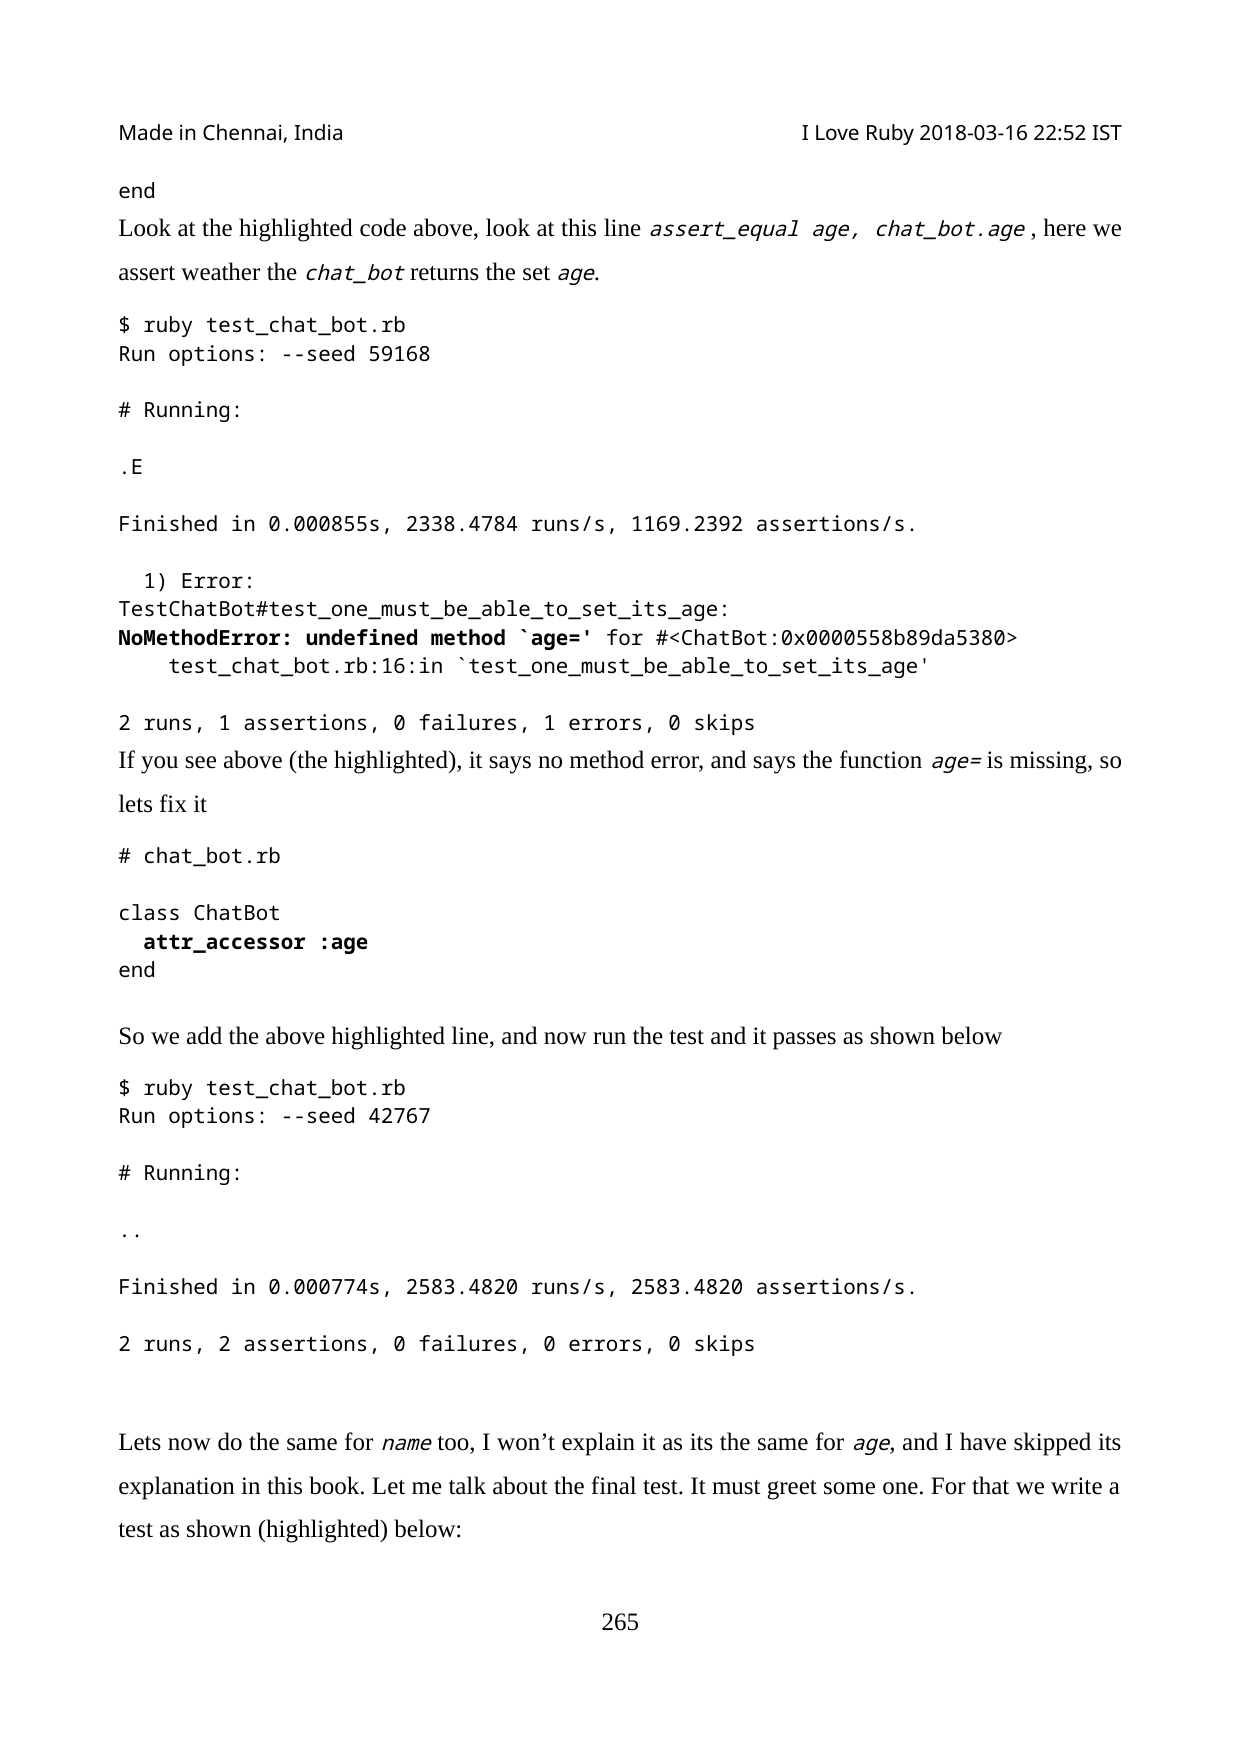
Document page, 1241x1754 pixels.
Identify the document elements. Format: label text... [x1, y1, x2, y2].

text $ ruby test_chat_bot.rb [118, 310, 1122, 339]
text TestChatBot#test_one_must_be_able_to_set_its_age: [118, 594, 1122, 623]
text Run options: --seed 42767 [118, 1101, 1122, 1130]
text end [118, 176, 1122, 204]
text # Running: [118, 396, 1122, 424]
text Lets now do the same for name too, I won’t explain it as its the same for age, and I have skipped its explanation in this book. Let me talk about the final test. It must greet some one. For that we write a test as shown (highlighted) below: [118, 1427, 1122, 1543]
text test_chat_bot.rb:16:in `test_one_must_be_able_to_set_its_age' [118, 651, 1122, 680]
text .E [118, 452, 1122, 481]
text Run options: --seed 59168 [118, 339, 1122, 367]
text class ChatBot [118, 898, 1122, 927]
text 1) Error: [118, 566, 1122, 594]
text If you see above (the highlighted), it says no method error, and says the function age= is missing, so lets fix it [118, 746, 1122, 818]
text # chat_bot.rb [118, 841, 1122, 870]
text 2 runs, 2 assertions, 0 failures, 0 errors, 0 skips [118, 1329, 1122, 1357]
text So we add the above highlighted line, and now run the test and it passes as shown below [118, 1021, 1122, 1050]
text end [118, 955, 1122, 984]
text Finished in 0.000774s, 2583.4820 runs/s, 2583.4820 assertions/s. [118, 1272, 1122, 1300]
text Look at the highlighted code above, look at this line assert_equal age, chat_bot.age , here we assert weather the chat_bot returns the set age. [118, 213, 1122, 287]
text 2 runs, 1 assertions, 0 failures, 1 errors, 0 skips [118, 708, 1122, 737]
text Finished in 0.000855s, 2338.4784 runs/s, 1169.2392 assertions/s. [118, 509, 1122, 538]
text # Running: [118, 1158, 1122, 1187]
text $ ruby test_chat_bot.rb [118, 1073, 1122, 1101]
text NoMethodError: undefined method `age=' for #<ChatBot:0x0000558b89da5380> [118, 623, 1122, 651]
text .. [118, 1215, 1122, 1243]
text attr_accessor :age [118, 927, 1122, 955]
